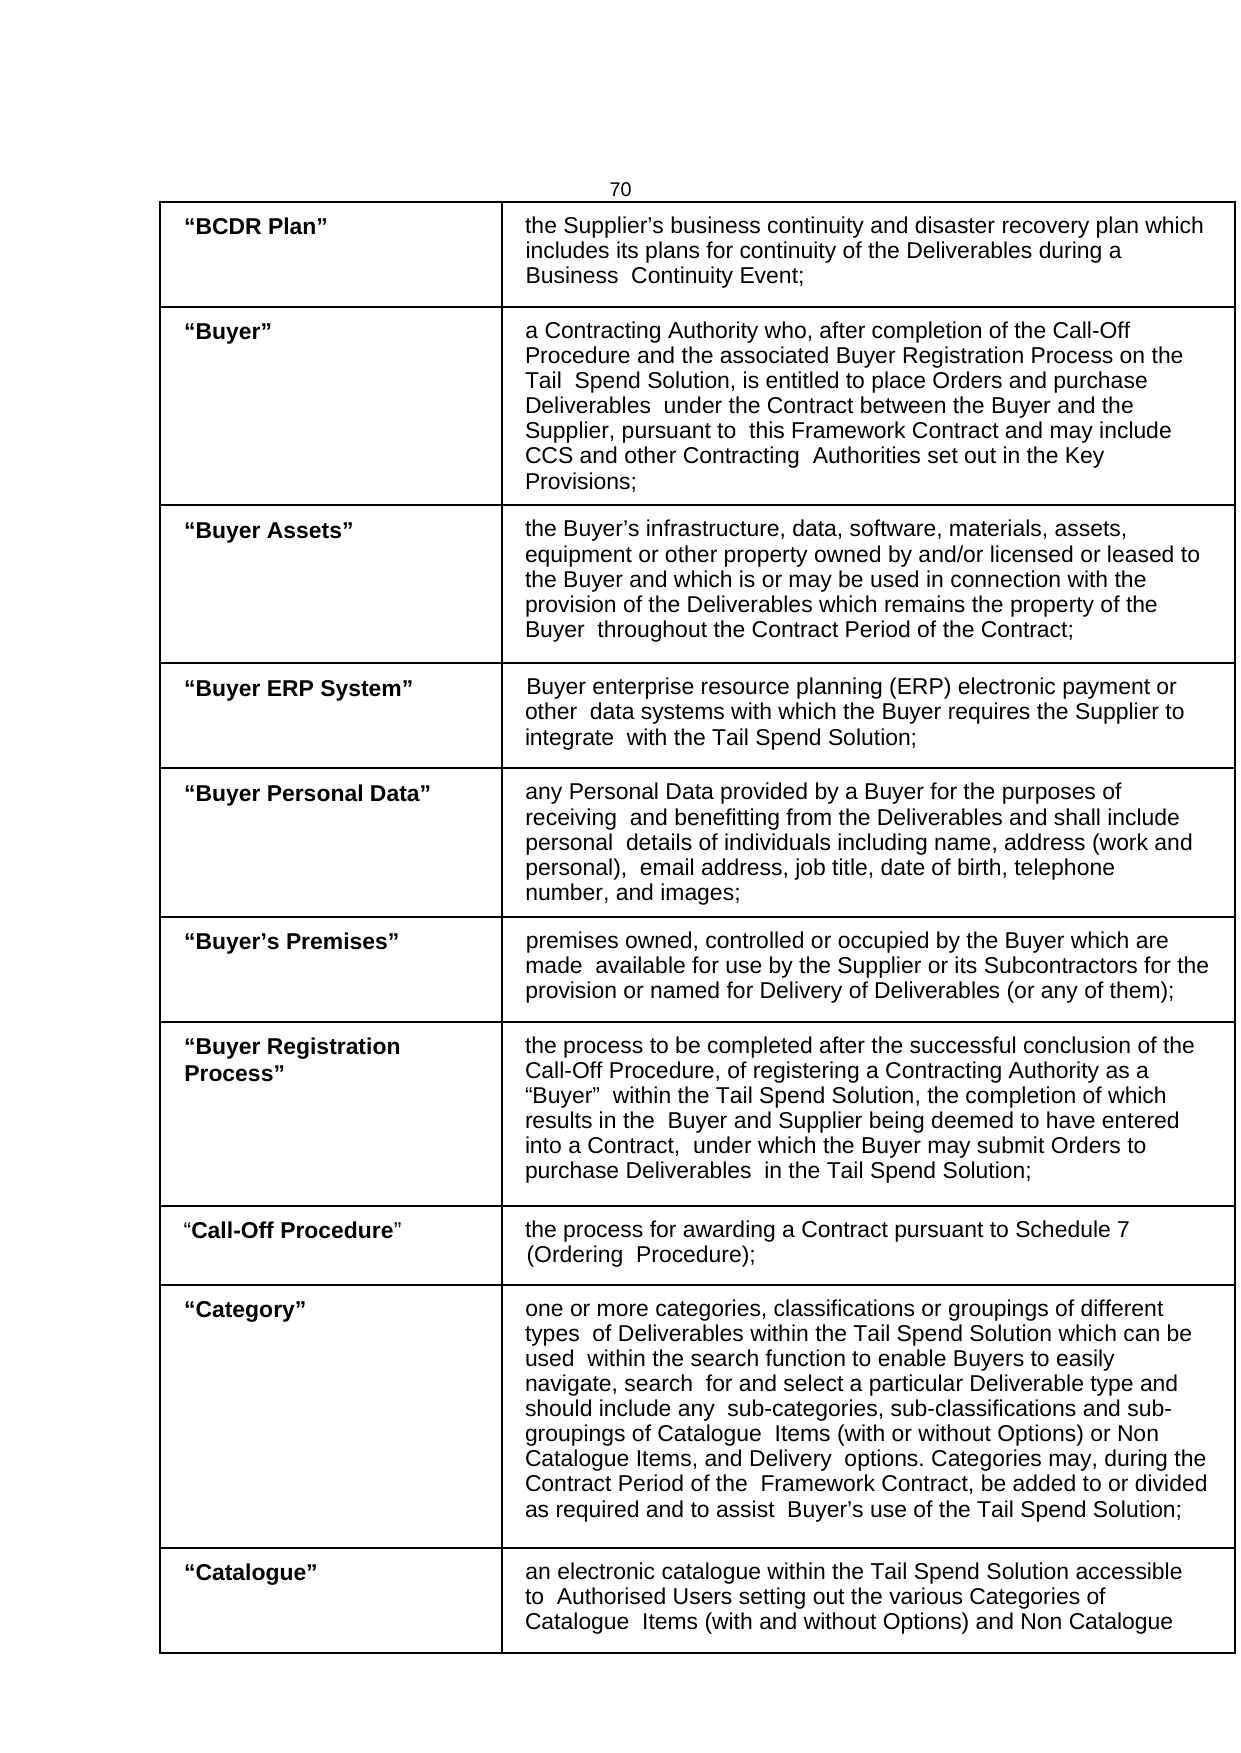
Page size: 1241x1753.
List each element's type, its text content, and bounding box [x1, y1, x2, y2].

table_cell “Category” [161, 1286, 501, 1547]
table_cell “Call-Off Procedure” [161, 1207, 501, 1283]
table_cell “Buyer Registration Process” [161, 1023, 501, 1205]
table_cell “Buyer Personal Data” [161, 769, 501, 916]
table_cell a Contracting Authority who, after completion of the Call-Off Procedure and the associated Buyer Registration Process on the Tail Spend Solution, is entitled to place Orders and purchase Deliverables under the Contract between the Buyer and the Supplier, pursuant to this Framework Contract and may include CCS and other Contracting Authorities set out in the Key Provisions; [503, 308, 1234, 504]
table_cell “Buyer’s Premises” [161, 918, 501, 1021]
table_cell the process for awarding a Contract pursuant to Schedule 7 (Ordering Procedure); [503, 1207, 1234, 1283]
table_cell premises owned, controlled or occupied by the Buyer which are made available for use by the Supplier or its Subcontractors for the provision or named for Delivery of Deliverables (or any of them); [503, 918, 1234, 1021]
table_cell one or more categories, classifications or groupings of different types of Deliverables within the Tail Spend Solution which can be used within the search function to enable Buyers to easily navigate, search for and select a particular Deliverable type and should include any sub-categories, sub-classifications and sub-groupings of Catalogue Items (with or without Options) or Non Catalogue Items, and Delivery options. Categories may, during the Contract Period of the Framework Contract, be added to or divided as required and to assist Buyer’s use of the Tail Spend Solution; [503, 1286, 1234, 1547]
table_cell the Buyer’s infrastructure, data, software, materials, assets, equipment or other property owned by and/or licensed or leased to the Buyer and which is or may be used in connection with the provision of the Deliverables which remains the property of the Buyer throughout the Contract Period of the Contract; [503, 506, 1234, 662]
table_cell “Catalogue” [161, 1549, 501, 1652]
table_header “BCDR Plan” [161, 203, 501, 306]
table_cell the process to be completed after the successful conclusion of the Call-Off Procedure, of registering a Contracting Authority as a “Buyer” within the Tail Spend Solution, the completion of which results in the Buyer and Supplier being deemed to have entered into a Contract, under which the Buyer may submit Orders to purchase Deliverables in the Tail Spend Solution; [503, 1023, 1234, 1205]
table_cell “Buyer ERP System” [161, 664, 501, 767]
text 70 [609, 178, 1224, 201]
table_cell “Buyer Assets” [161, 506, 501, 662]
table_cell “Buyer” [161, 308, 501, 504]
table_header the Supplier’s business continuity and disaster recovery plan which includes its plans for continuity of the Deliverables during a Business Continuity Event; [503, 203, 1234, 306]
table_cell Buyer enterprise resource planning (ERP) electronic payment or other data systems with which the Buyer requires the Supplier to integrate with the Tail Spend Solution; [503, 664, 1234, 767]
table_cell any Personal Data provided by a Buyer for the purposes of receiving and benefitting from the Deliverables and shall include personal details of individuals including name, address (work and personal), email address, job title, date of birth, telephone number, and images; [503, 769, 1234, 916]
table_cell an electronic catalogue within the Tail Spend Solution accessible to Authorised Users setting out the various Categories of Catalogue Items (with and without Options) and Non Catalogue [503, 1549, 1234, 1652]
